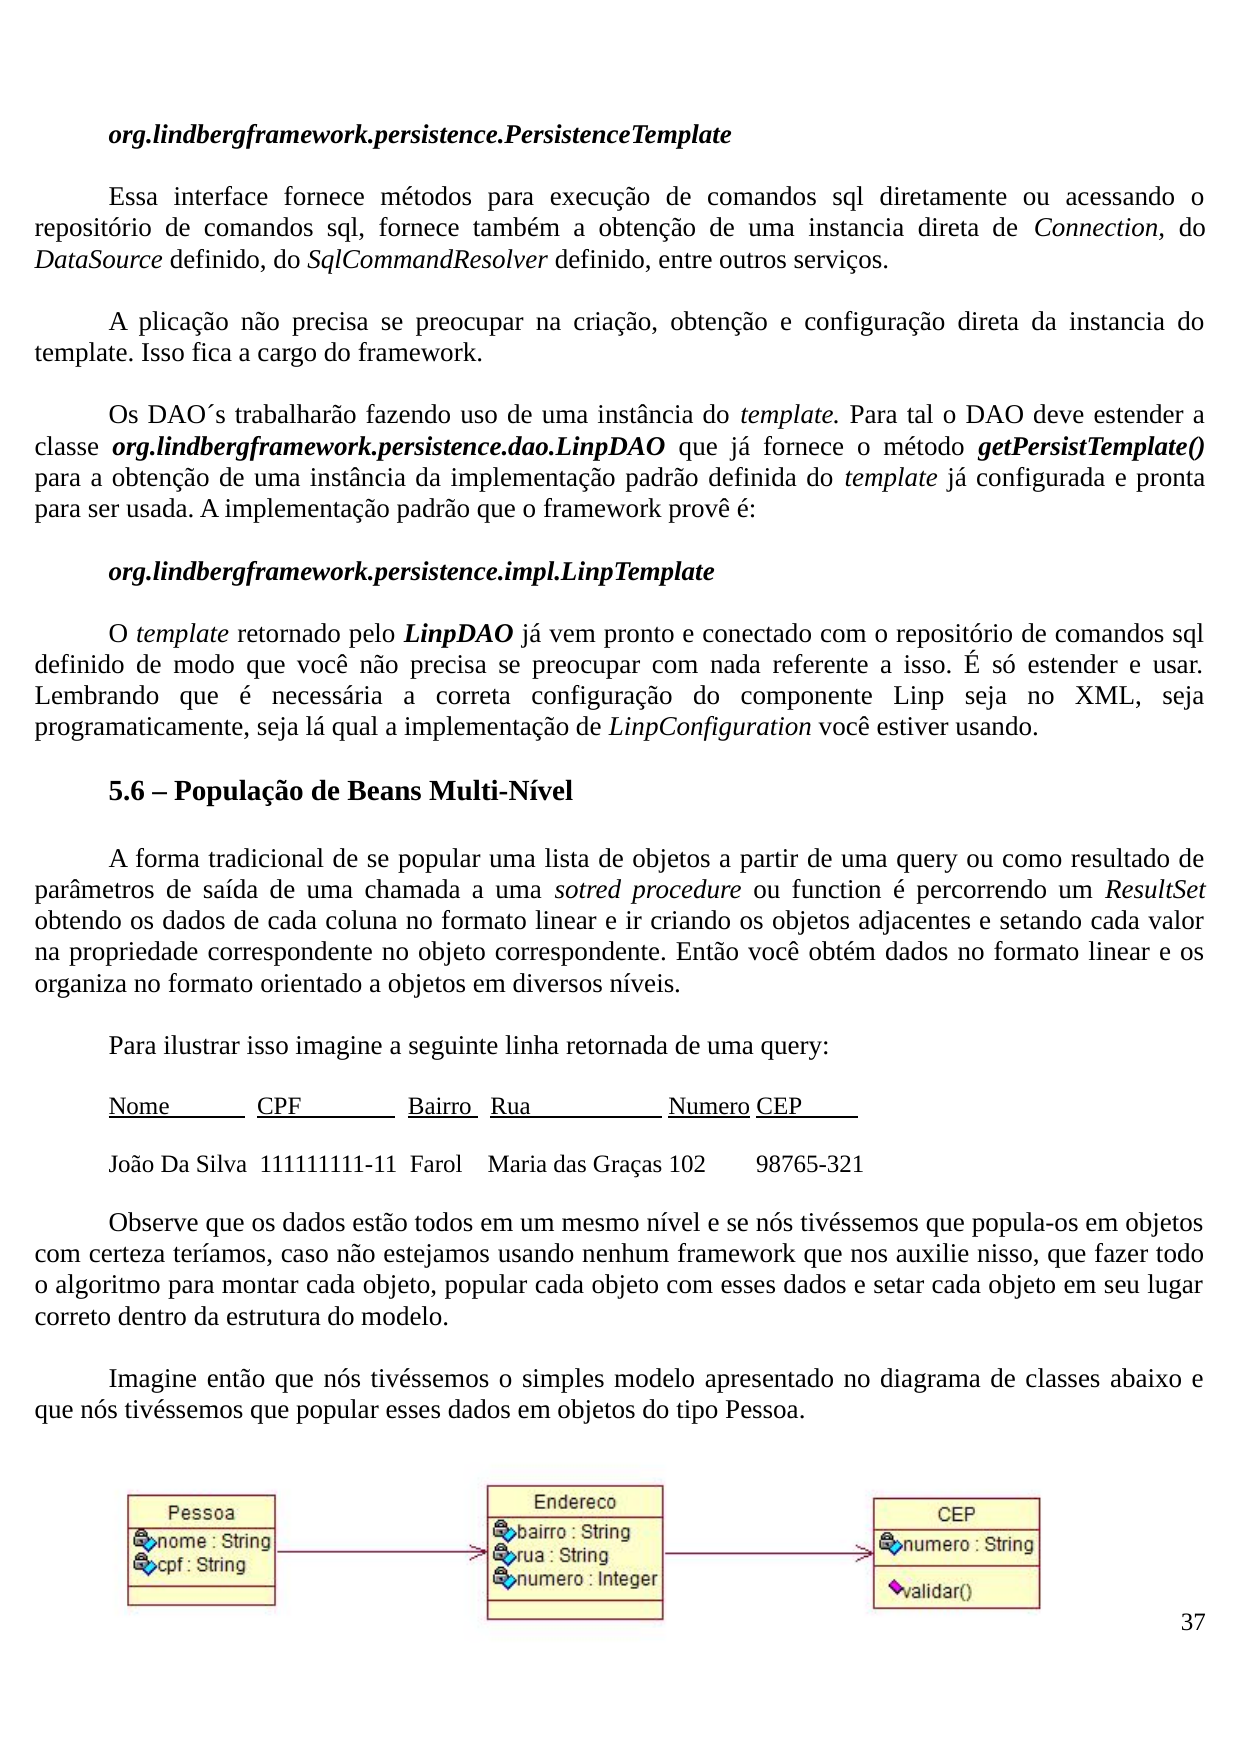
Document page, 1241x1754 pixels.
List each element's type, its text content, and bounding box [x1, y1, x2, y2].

text Nome CPF Bairro Rua Numero CEP [34, 1091, 1206, 1120]
text Imagine então que nós tivéssemos o simples modelo apresentado no diagrama de classes abaixo e que nós tivéssemos que popular esses dados em objetos do tipo Pessoa. [34, 1362, 1206, 1424]
picture [65, 1440, 1147, 1661]
text A plicação não precisa se preocupar na criação, obtenção e configuração direta da instancia do template. Isso fica a cargo do framework. [34, 305, 1206, 367]
text João Da Silva 111111111-11 Farol Maria das Graças 102 98765-321 [34, 1149, 1206, 1177]
text 5.6 – População de Beans Multi-Nível [34, 773, 1206, 806]
text org.lindbergframework.persistence.PersistenceTemplate [34, 118, 1206, 149]
text org.lindbergframework.persistence.impl.LinpTemplate [34, 554, 1206, 586]
text Essa interface fornece métodos para execução de comandos sql diretamente ou acessando o repositório de comandos sql, fornece também a obtenção de uma instancia direta de Connection, do DataSource definido, do SqlCommandResolver definido, entre outros serviços. [34, 180, 1206, 274]
text Os DAO´s trabalharão fazendo uso de uma instância do template. Para tal o DAO deve estender a classe org.lindbergframework.persistence.dao.LinpDAO que já fornece o método getPersistTemplate() para a obtenção de uma instância da implementação padrão definida do template já configurada e pronta para ser usada. A implementação padrão que o framework provê é: [34, 398, 1206, 523]
text A forma tradicional de se popular uma lista de objetos a partir de uma query ou como resultado de parâmetros de saída de uma chamada a uma sotred procedure ou function é percorrendo um ResultSet obtendo os dados de cada coluna no formato linear e ir criando os objetos adjacentes e setando cada valor na propriedade correspondente no objeto correspondente. Então você obtém dados no formato linear e os organiza no formato orientado a objetos em diversos níveis. [34, 840, 1206, 998]
text Observe que os dados estão todos em um mesmo nível e se nós tivéssemos que popula-os em objetos com certeza teríamos, caso não estejamos usando nenhum framework que nos auxilie nisso, que fazer todo o algoritmo para montar cada objeto, popular cada objeto com esses dados e setar cada objeto em seu lugar correto dentro da estrutura do modelo. [34, 1206, 1206, 1331]
text Para ilustrar isso imagine a seguinte linha retornada de uma query: [34, 1029, 1206, 1060]
text O template retornado pelo LinpDAO já vem pronto e conectado com o repositório de comandos sql definido de modo que você não precisa se preocupar com nada referente a isso. É só estender e usar. Lembrando que é necessária a correta configuração do componente Linp seja no XML, seja programaticamente, seja lá qual a implementação de LinpConfiguration você estiver usando. [34, 617, 1206, 741]
